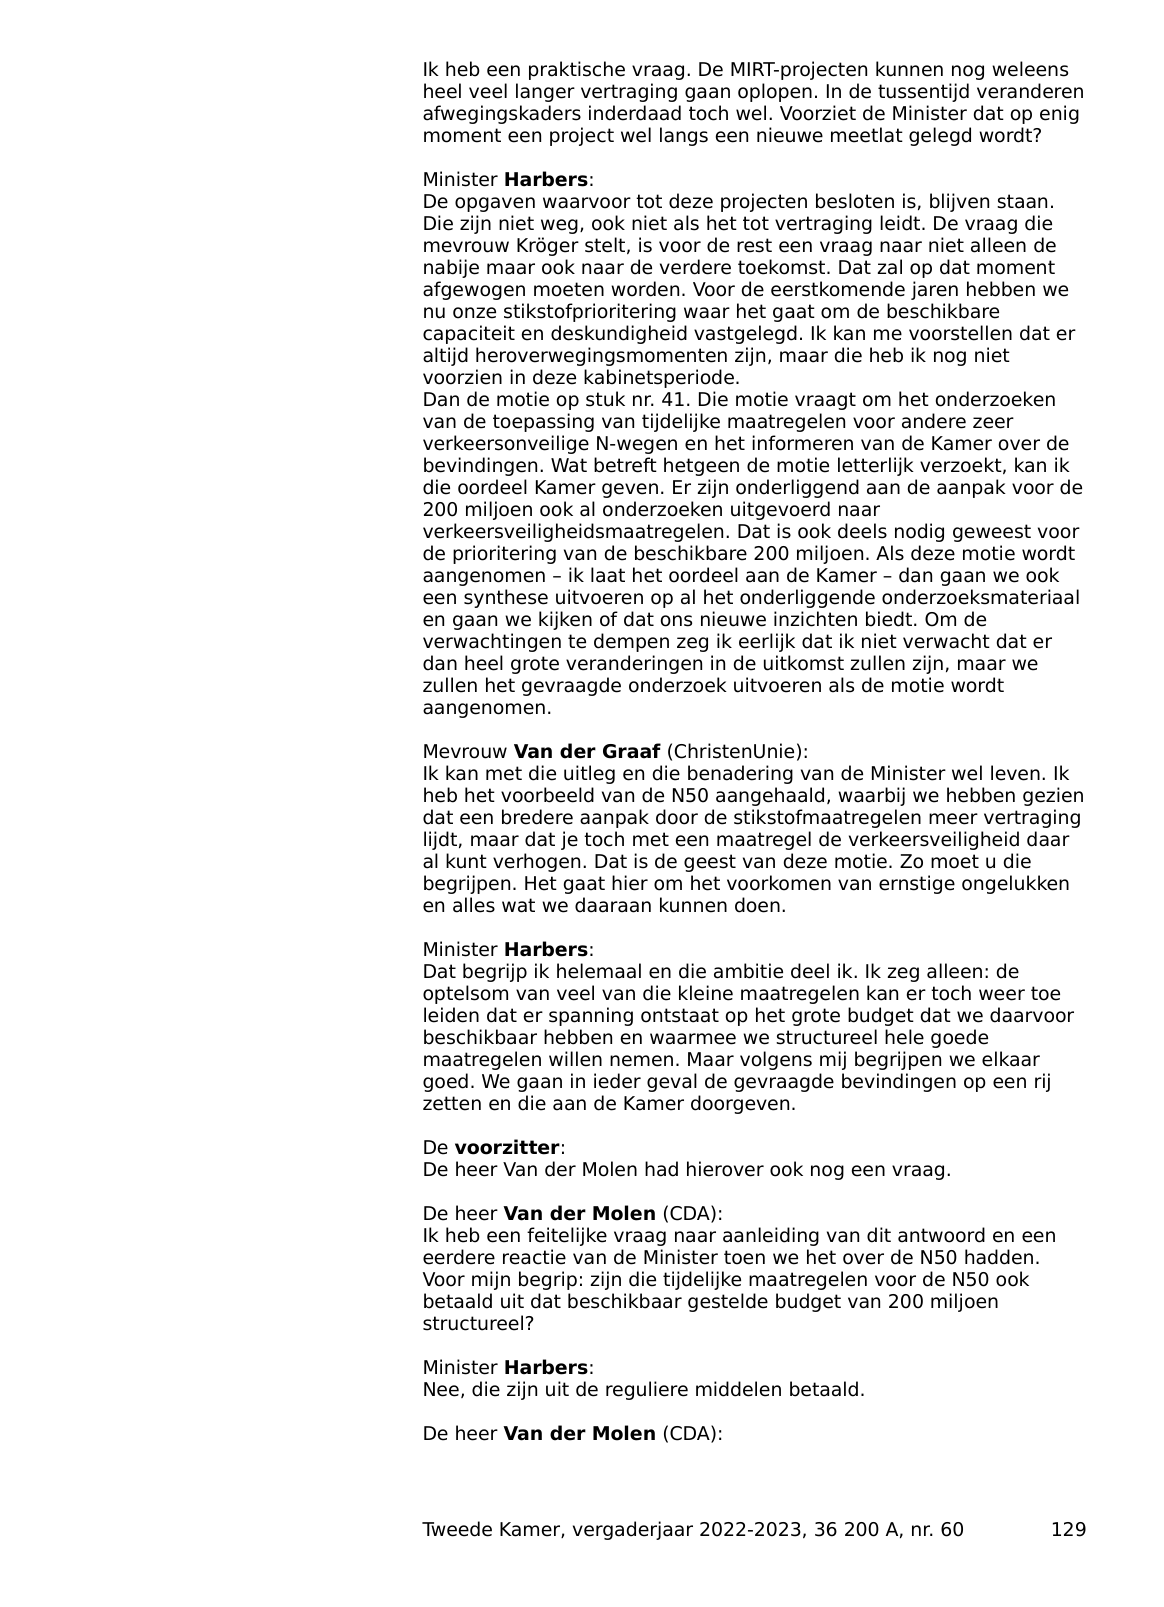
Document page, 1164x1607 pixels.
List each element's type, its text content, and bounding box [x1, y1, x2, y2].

text Dat begrijp ik helemaal en die ambitie deel ik. Ik zeg alleen: de optelsom van veel van die kleine maatregelen kan er toch weer toe leiden dat er spanning ontstaat op het grote budget dat we daarvoor beschikbaar hebben en waarmee we structureel hele goede maatregelen willen nemen. Maar volgens mij begrijpen we elkaar goed. We gaan in ieder geval de gevraagde bevindingen op een rij zetten en die aan de Kamer doorgeven. [422, 961, 1087, 1115]
text Dan de motie op stuk nr. 41. Die motie vraagt om het onderzoeken van de toepassing van tijdelijke maatregelen voor andere zeer verkeersonveilige N-wegen en het informeren van de Kamer over de bevindingen. Wat betreft hetgeen de motie letterlijk verzoekt, kan ik die oordeel Kamer geven. Er zijn onderliggend aan de aanpak voor de 200 miljoen ook al onderzoeken uitgevoerd naar verkeersveiligheidsmaatregelen. Dat is ook deels nodig geweest voor de prioritering van de beschikbare 200 miljoen. Als deze motie wordt aangenomen – ik laat het oordeel aan de Kamer – dan gaan we ook een synthese uitvoeren op al het onderliggende onderzoeksmateriaal en gaan we kijken of dat ons nieuwe inzichten biedt. Om de verwachtingen te dempen zeg ik eerlijk dat ik niet verwacht dat er dan heel grote veranderingen in de uitkomst zullen zijn, maar we zullen het gevraagde onderzoek uitvoeren als de motie wordt aangenomen. [422, 389, 1087, 719]
text De voorzitter: [422, 1137, 1087, 1159]
text Ik heb een praktische vraag. De MIRT-projecten kunnen nog weleens heel veel langer vertraging gaan oplopen. In de tussentijd veranderen afwegingskaders inderdaad toch wel. Voorziet de Minister dat op enig moment een project wel langs een nieuwe meetlat gelegd wordt? [422, 59, 1087, 147]
text De opgaven waarvoor tot deze projecten besloten is, blijven staan. Die zijn niet weg, ook niet als het tot vertraging leidt. De vraag die mevrouw Kröger stelt, is voor de rest een vraag naar niet alleen de nabije maar ook naar de verdere toekomst. Dat zal op dat moment afgewogen moeten worden. Voor de eerstkomende jaren hebben we nu onze stikstofprioritering waar het gaat om de beschikbare capaciteit en deskundigheid vastgelegd. Ik kan me voorstellen dat er altijd heroverwegingsmomenten zijn, maar die heb ik nog niet voorzien in deze kabinetsperiode. [422, 191, 1087, 389]
text Ik heb een feitelijke vraag naar aanleiding van dit antwoord en een eerdere reactie van de Minister toen we het over de N50 hadden. Voor mijn begrip: zijn die tijdelijke maatregelen voor de N50 ook betaald uit dat beschikbaar gestelde budget van 200 miljoen structureel? [422, 1225, 1087, 1335]
text De heer Van der Molen (CDA): [422, 1203, 1087, 1225]
text Minister Harbers: [422, 1357, 1087, 1379]
text Ik kan met die uitleg en die benadering van de Minister wel leven. Ik heb het voorbeeld van de N50 aangehaald, waarbij we hebben gezien dat een bredere aanpak door de stikstofmaatregelen meer vertraging lijdt, maar dat je toch met een maatregel de verkeersveiligheid daar al kunt verhogen. Dat is de geest van deze motie. Zo moet u die begrijpen. Het gaat hier om het voorkomen van ernstige ongelukken en alles wat we daaraan kunnen doen. [422, 763, 1087, 917]
text De heer Van der Molen (CDA): [422, 1423, 1087, 1445]
text De heer Van der Molen had hierover ook nog een vraag. [422, 1159, 1087, 1181]
text Minister Harbers: [422, 939, 1087, 961]
text Nee, die zijn uit de reguliere middelen betaald. [422, 1379, 1087, 1401]
text Mevrouw Van der Graaf (ChristenUnie): [422, 741, 1087, 763]
text Minister Harbers: [422, 169, 1087, 191]
